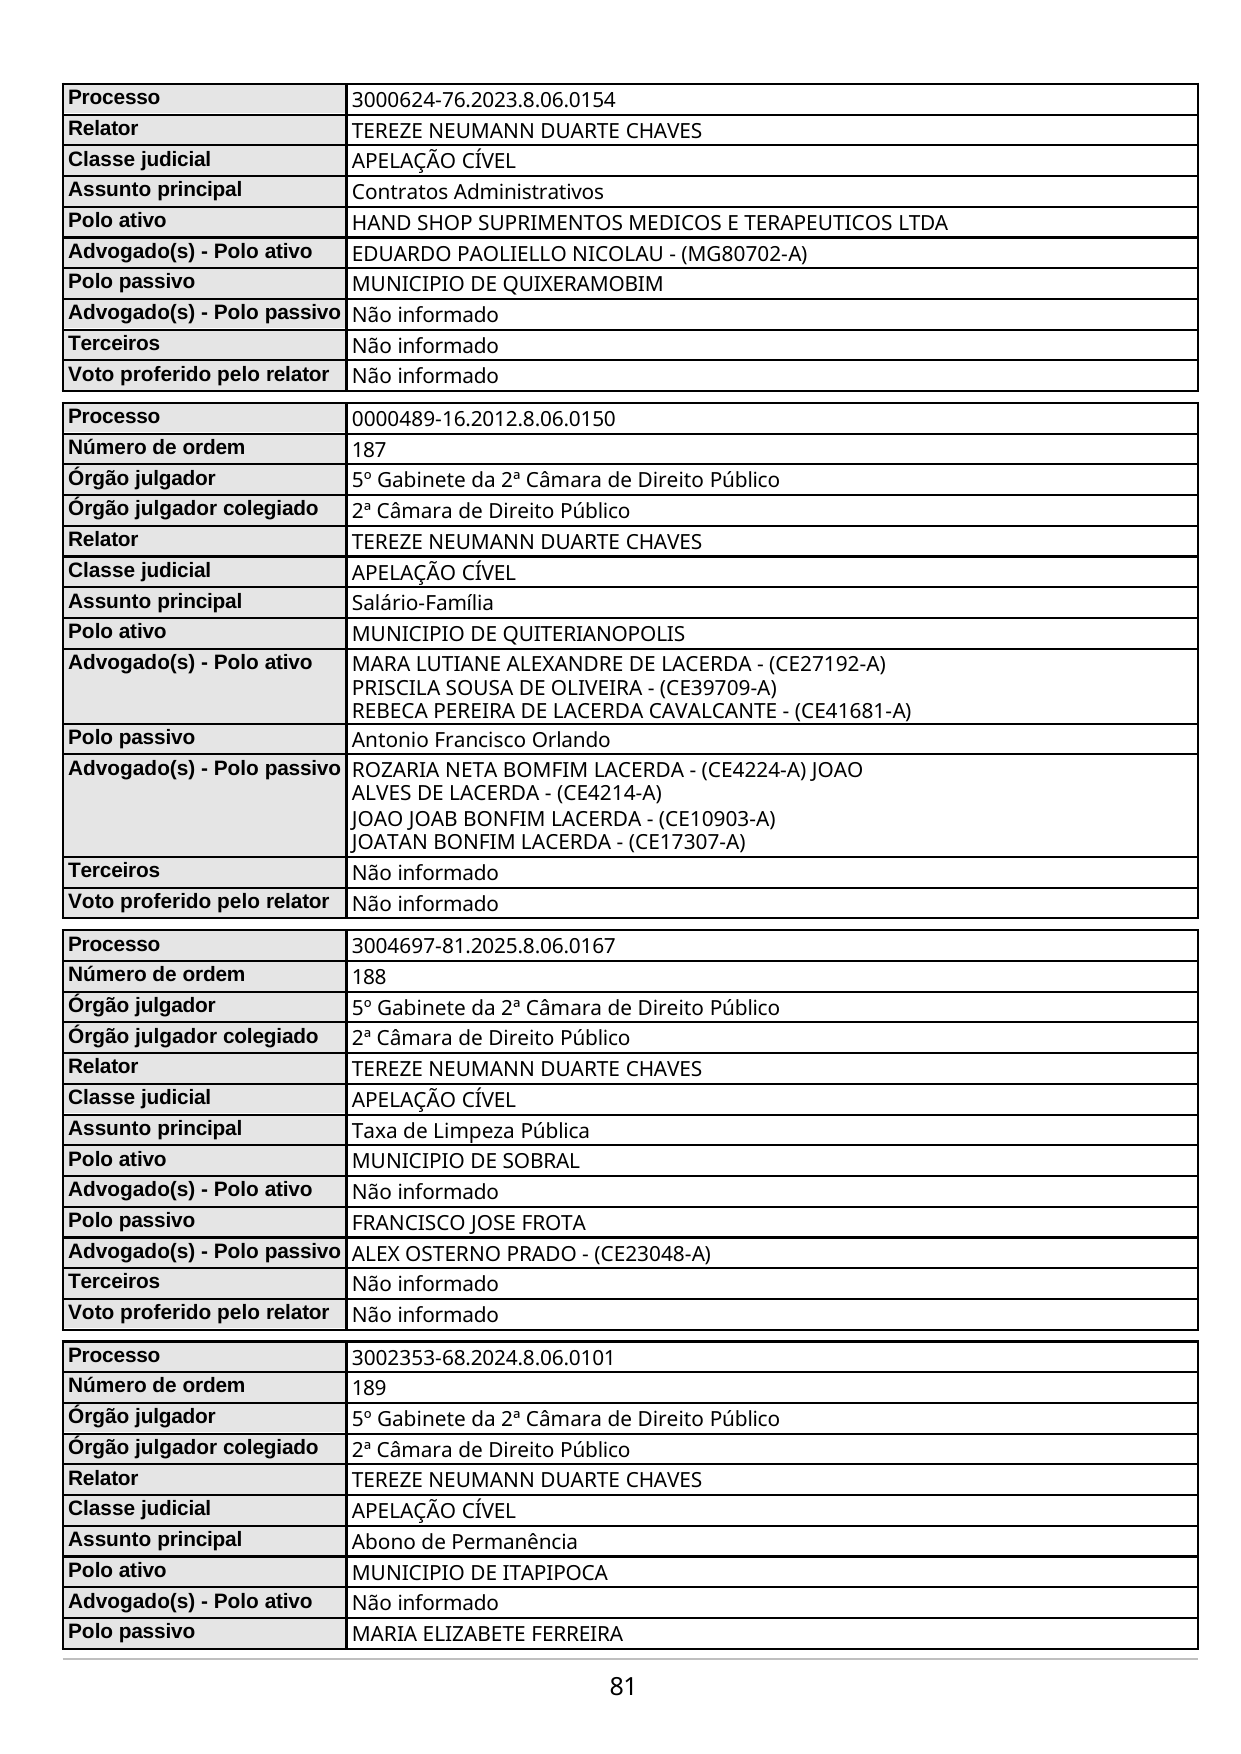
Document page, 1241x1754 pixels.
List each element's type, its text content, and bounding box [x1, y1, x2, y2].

table_cell 2ª Câmara de Direito Público [348, 496, 1197, 525]
table_cell MUNICIPIO DE SOBRAL [348, 1146, 1197, 1175]
table_cell Assunto principal [64, 1116, 345, 1144]
table_cell 189 [348, 1373, 1197, 1402]
table_cell Advogado(s) - Polo ativo [64, 1588, 345, 1617]
table_header 3004697-81.2025.8.06.0167 [348, 931, 1197, 960]
table_cell Relator [64, 527, 345, 555]
table_cell Órgão julgador colegiado [64, 1023, 345, 1052]
table_cell Taxa de Limpeza Pública [348, 1116, 1197, 1144]
table_header 3002353-68.2024.8.06.0101 [348, 1343, 1197, 1371]
table_cell Não informado [348, 361, 1197, 390]
table_cell Classe judicial [64, 146, 345, 175]
table_cell Relator [64, 1465, 345, 1494]
table_cell EDUARDO PAOLIELLO NICOLAU - (MG80702-A) [348, 239, 1197, 267]
table_cell Relator [64, 116, 345, 144]
table_cell HAND SHOP SUPRIMENTOS MEDICOS E TERAPEUTICOS LTDA [348, 208, 1197, 236]
table_cell Polo ativo [64, 619, 345, 648]
table_header Processo [64, 1343, 345, 1371]
table_header Processo [64, 85, 345, 113]
table_cell Antonio Francisco Orlando [348, 725, 1197, 753]
table_cell Assunto principal [64, 1527, 345, 1555]
table_cell Terceiros [64, 331, 345, 359]
table_cell Terceiros [64, 1269, 345, 1298]
table_cell Não informado [348, 300, 1197, 328]
table_cell Não informado [348, 889, 1197, 917]
table_cell Número de ordem [64, 962, 345, 991]
table_cell TEREZE NEUMANN DUARTE CHAVES [348, 527, 1197, 555]
table_cell MUNICIPIO DE QUITERIANOPOLIS [348, 619, 1197, 648]
table_cell Órgão julgador [64, 993, 345, 1021]
table_cell Órgão julgador [64, 465, 345, 494]
table_cell MUNICIPIO DE QUIXERAMOBIM [348, 269, 1197, 298]
table_cell MARA LUTIANE ALEXANDRE DE LACERDA - (CE27192-A) PRISCILA SOUSA DE OLIVEIRA - (CE39709-A) REBECA PEREIRA DE LACERDA CAVALCANTE - (CE41681-A) [348, 650, 1197, 723]
table_cell Classe judicial [64, 1085, 345, 1113]
table_cell ALEX OSTERNO PRADO - (CE23048-A) [348, 1239, 1197, 1267]
table_cell Assunto principal [64, 588, 345, 617]
table_cell APELAÇÃO CÍVEL [348, 1496, 1197, 1525]
table_cell TEREZE NEUMANN DUARTE CHAVES [348, 1465, 1197, 1494]
table_cell Órgão julgador colegiado [64, 496, 345, 525]
table_cell 5º Gabinete da 2ª Câmara de Direito Público [348, 1404, 1197, 1432]
table_cell TEREZE NEUMANN DUARTE CHAVES [348, 116, 1197, 144]
table_cell Voto proferido pelo relator [64, 361, 345, 390]
table_header 0000489-16.2012.8.06.0150 [348, 404, 1197, 432]
table_cell Polo ativo [64, 1146, 345, 1175]
table_cell APELAÇÃO CÍVEL [348, 1085, 1197, 1113]
table_header Processo [64, 931, 345, 960]
table_header 3000624-76.2023.8.06.0154 [348, 85, 1197, 113]
table_cell Classe judicial [64, 558, 345, 586]
table_cell Não informado [348, 331, 1197, 359]
table_cell Polo ativo [64, 208, 345, 236]
table_cell Classe judicial [64, 1496, 345, 1525]
table_cell 2ª Câmara de Direito Público [348, 1023, 1197, 1052]
table_cell APELAÇÃO CÍVEL [348, 146, 1197, 175]
table_cell Voto proferido pelo relator [64, 1300, 345, 1328]
table_header Processo [64, 404, 345, 432]
table_cell MUNICIPIO DE ITAPIPOCA [348, 1558, 1197, 1586]
table_cell Não informado [348, 1269, 1197, 1298]
table_cell 187 [348, 435, 1197, 463]
table_cell Órgão julgador [64, 1404, 345, 1432]
table_cell Polo passivo [64, 1619, 345, 1648]
table_cell FRANCISCO JOSE FROTA [348, 1208, 1197, 1236]
table_cell Número de ordem [64, 1373, 345, 1402]
table_cell Número de ordem [64, 435, 345, 463]
table_cell Polo passivo [64, 725, 345, 753]
table_cell Órgão julgador colegiado [64, 1435, 345, 1463]
table_cell 5º Gabinete da 2ª Câmara de Direito Público [348, 465, 1197, 494]
table_cell 5º Gabinete da 2ª Câmara de Direito Público [348, 993, 1197, 1021]
table_cell ROZARIA NETA BOMFIM LACERDA - (CE4224-A) JOAO ALVES DE LACERDA - (CE4214-A) JOAO JOAB BONFIM LACERDA - (CE10903-A) JOATAN BONFIM LACERDA - (CE17307-A) [348, 755, 1197, 856]
table_cell Não informado [348, 1177, 1197, 1206]
table_cell Advogado(s) - Polo ativo [64, 239, 345, 267]
table_cell 188 [348, 962, 1197, 991]
table_cell 2ª Câmara de Direito Público [348, 1435, 1197, 1463]
table_cell Voto proferido pelo relator [64, 889, 345, 917]
table_cell Polo ativo [64, 1558, 345, 1586]
table_cell Advogado(s) - Polo ativo [64, 1177, 345, 1206]
table_cell Não informado [348, 858, 1197, 887]
table_cell Advogado(s) - Polo passivo [64, 755, 345, 856]
table_cell Abono de Permanência [348, 1527, 1197, 1555]
table_cell Não informado [348, 1588, 1197, 1617]
table_cell Terceiros [64, 858, 345, 887]
table_cell Advogado(s) - Polo passivo [64, 1239, 345, 1267]
table_cell APELAÇÃO CÍVEL [348, 558, 1197, 586]
table_cell Assunto principal [64, 177, 345, 206]
table_cell Relator [64, 1054, 345, 1083]
table_cell TEREZE NEUMANN DUARTE CHAVES [348, 1054, 1197, 1083]
table_cell MARIA ELIZABETE FERREIRA [348, 1619, 1197, 1648]
table_cell Contratos Administrativos [348, 177, 1197, 206]
table_cell Polo passivo [64, 269, 345, 298]
table_cell Advogado(s) - Polo passivo [64, 300, 345, 328]
table_cell Não informado [348, 1300, 1197, 1328]
table_cell Salário-Família [348, 588, 1197, 617]
table_cell Polo passivo [64, 1208, 345, 1236]
table_cell Advogado(s) - Polo ativo [64, 650, 345, 723]
